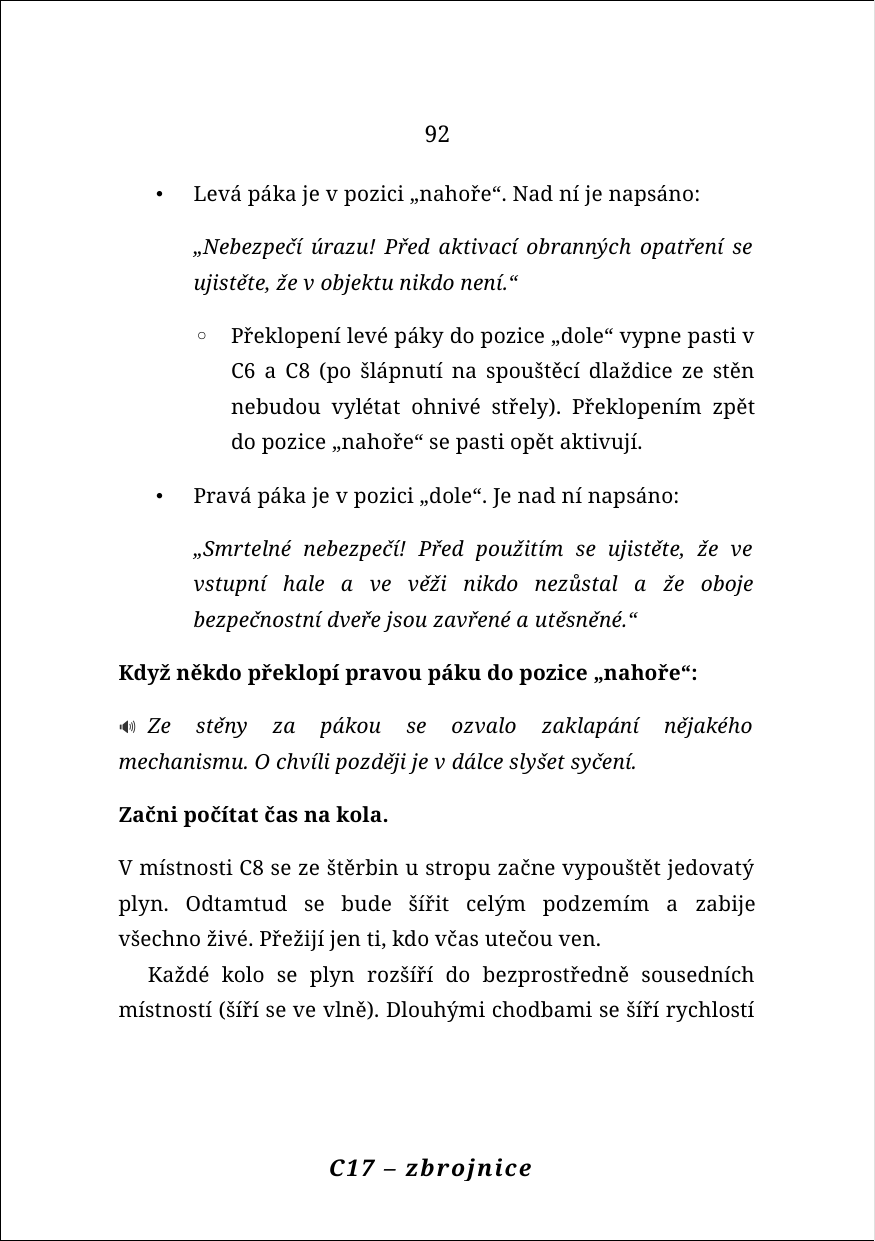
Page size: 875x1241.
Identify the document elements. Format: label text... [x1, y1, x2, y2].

list Pravá páka je v⁠ pozici „dole“. Je nad ní napsáno: [156, 481, 756, 509]
text Když někdo překlopí pravou páku do pozice „nahoře“: [118, 658, 756, 687]
list Překlopení levé páky do pozice „dole“ vypne pasti v⁠ C6 a⁠ C8 (po šlápnutí na spouštěcí dlaždice ze stěn nebudou vylétat ohnivé střely). Překlopením zpět do pozice „nahoře“ se pasti opět aktivují. [193, 321, 756, 456]
text Začni počítat čas na kola. [118, 800, 756, 829]
text 🔊 Ze stěny za pákou se ozvalo zaklapání nějakého mechanismu. O⁠ chvíli později je v⁠ dálce slyšet syčení. [118, 711, 756, 775]
list „Nebezpečí úrazu! Před aktivací obranných opatření se ujistěte, že v⁠ objektu nikdo není.“ [156, 232, 756, 296]
text V místnosti C8 se ze štěrbin u stropu začne vypouštět jedovatý plyn. Odtamtud se bude šířit celým podzemím a⁠ zabije všechno živé. Přežijí jen ti, kdo včas utečou ven. Každé kolo se plyn rozšíří do bezprostředně sousedních místností (šíří se ve vlně). Dlouhými chodbami se šíří rychlostí [118, 853, 756, 1024]
list „Smrtelné nebezpečí! Před použitím se ujistěte, že ve vstupní hale a⁠ ve věži nikdo nezůstal a⁠ že oboje bezpečnostní dveře jsou zavřené a⁠ utěsněné.“ [156, 534, 756, 633]
list Levá páka je v⁠ pozici „nahoře“. Nad ní je napsáno: [156, 179, 756, 207]
